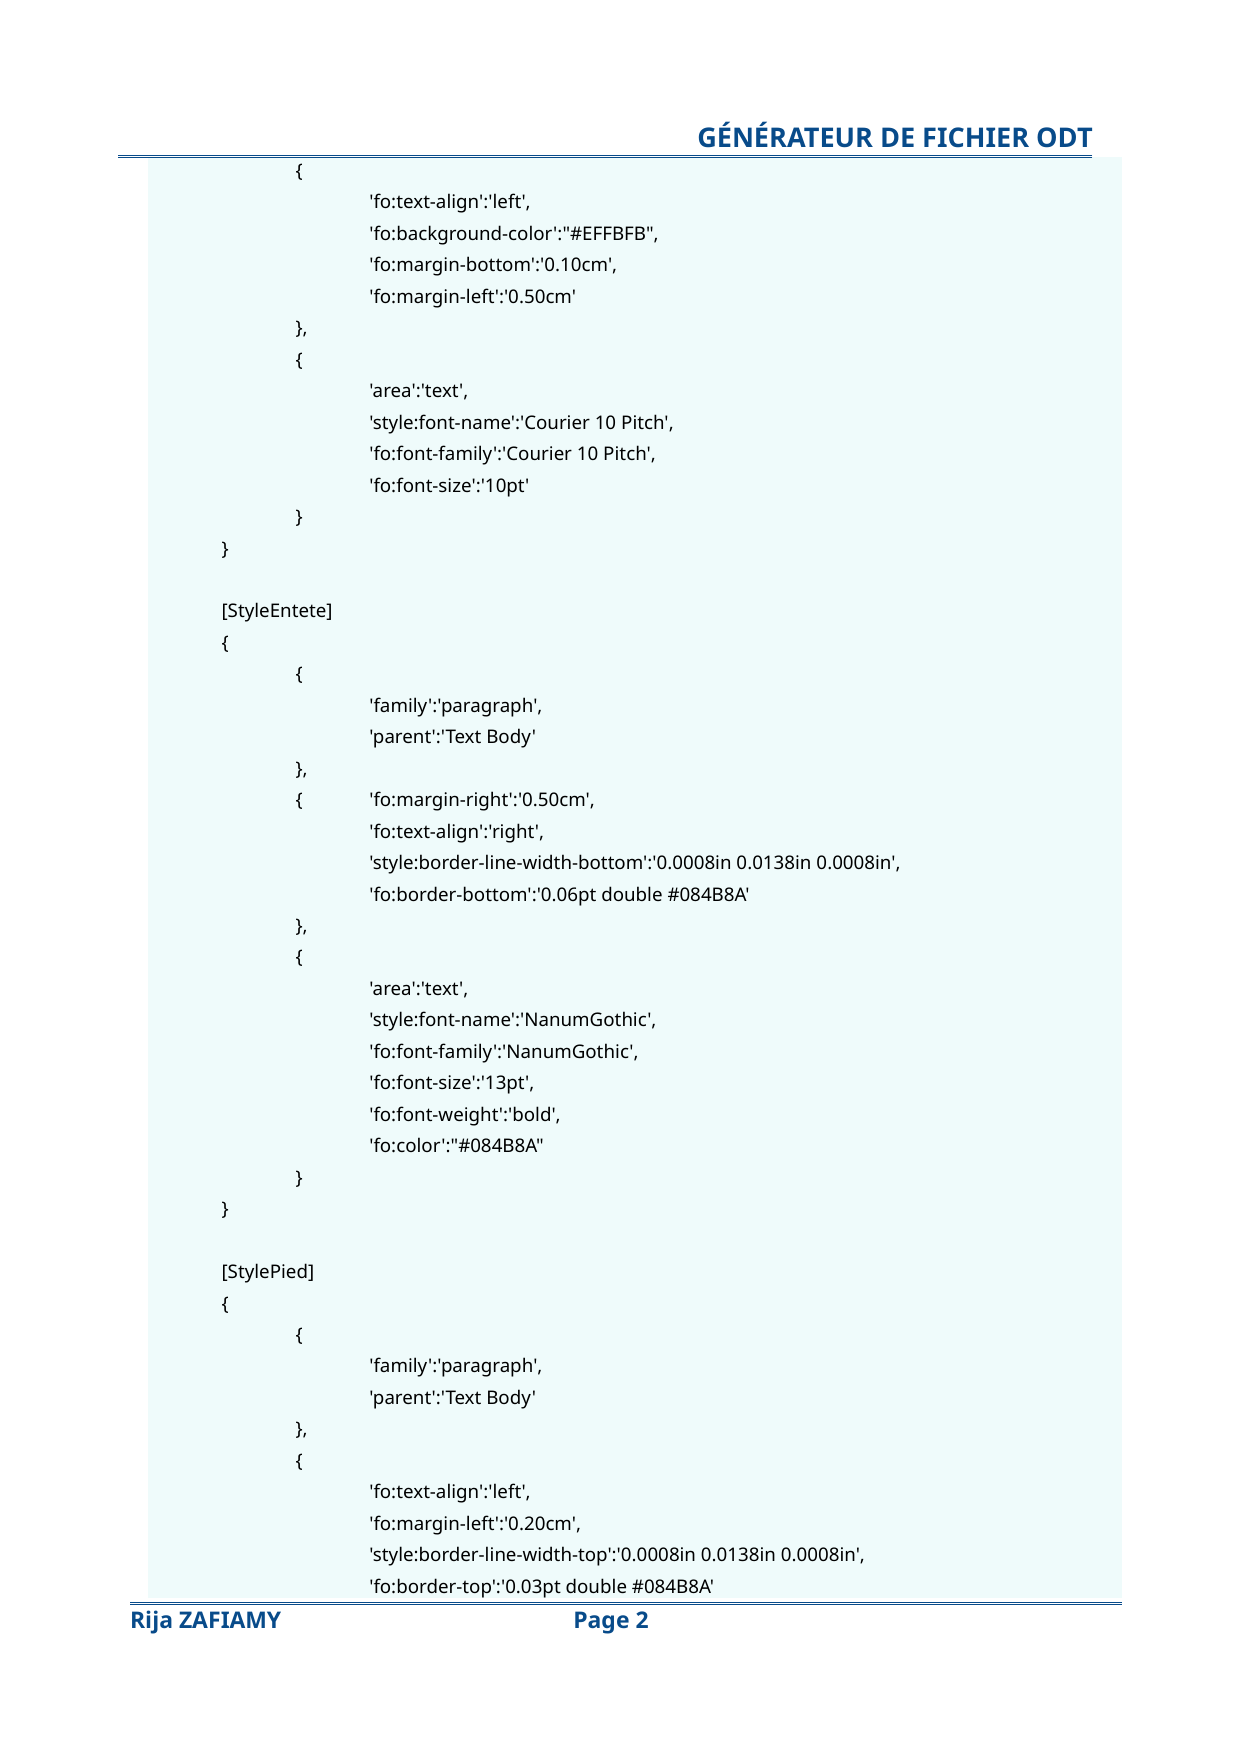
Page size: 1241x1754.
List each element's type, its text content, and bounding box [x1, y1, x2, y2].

text 'fo:text-align':'left', [148, 1478, 1122, 1504]
text 'style:border-line-width-top':'0.0008in 0.0138in 0.0008in', [148, 1541, 1122, 1567]
text }, [148, 314, 1122, 340]
text } [148, 503, 1122, 529]
text { [148, 944, 1122, 969]
text }, [148, 912, 1122, 938]
text }, [148, 1416, 1122, 1441]
text 'parent':'Text Body' [148, 1384, 1122, 1410]
text 'fo:margin-bottom':'0.10cm', [148, 252, 1122, 277]
text } [148, 1164, 1122, 1189]
text 'parent':'Text Body' [148, 723, 1122, 749]
text 'fo:text-align':'left', [148, 189, 1122, 214]
text 'style:border-line-width-bottom':'0.0008in 0.0138in 0.0008in', [148, 849, 1122, 875]
text 'fo:text-align':'right', [148, 818, 1122, 843]
text 'style:font-name':'Courier 10 Pitch', [148, 409, 1122, 434]
text 'fo:color':"#084B8A" [148, 1132, 1122, 1158]
text 'style:font-name':'NanumGothic', [148, 1007, 1122, 1032]
text 'family':'paragraph', [148, 1353, 1122, 1378]
text 'fo:background-color':"#EFFBFB", [148, 220, 1122, 246]
text }, [148, 755, 1122, 781]
text { [148, 629, 1122, 655]
text 'fo:font-size':'10pt' [148, 472, 1122, 497]
text 'fo:font-family':'Courier 10 Pitch', [148, 440, 1122, 466]
text } [148, 535, 1122, 560]
text { [148, 1321, 1122, 1347]
text 'area':'text', [148, 377, 1122, 403]
text 'fo:border-bottom':'0.06pt double #084B8A' [148, 881, 1122, 906]
text { [148, 661, 1122, 686]
text } [148, 1195, 1122, 1221]
text { [148, 1447, 1122, 1473]
text [StyleEntete] [148, 598, 1122, 623]
text { [148, 157, 1122, 183]
text 'fo:font-weight':'bold', [148, 1101, 1122, 1127]
text 'fo:margin-left':'0.50cm' [148, 283, 1122, 309]
text { [148, 346, 1122, 372]
text 'area':'text', [148, 975, 1122, 1001]
text 'fo:font-size':'13pt', [148, 1069, 1122, 1095]
text [StylePied] [148, 1258, 1122, 1284]
text 'fo:font-family':'NanumGothic', [148, 1038, 1122, 1064]
text { 'fo:margin-right':'0.50cm', [148, 786, 1122, 812]
text 'fo:margin-left':'0.20cm', [148, 1510, 1122, 1536]
text 'family':'paragraph', [148, 692, 1122, 718]
text { [148, 1290, 1122, 1315]
text 'fo:border-top':'0.03pt double #084B8A' [148, 1573, 1122, 1598]
